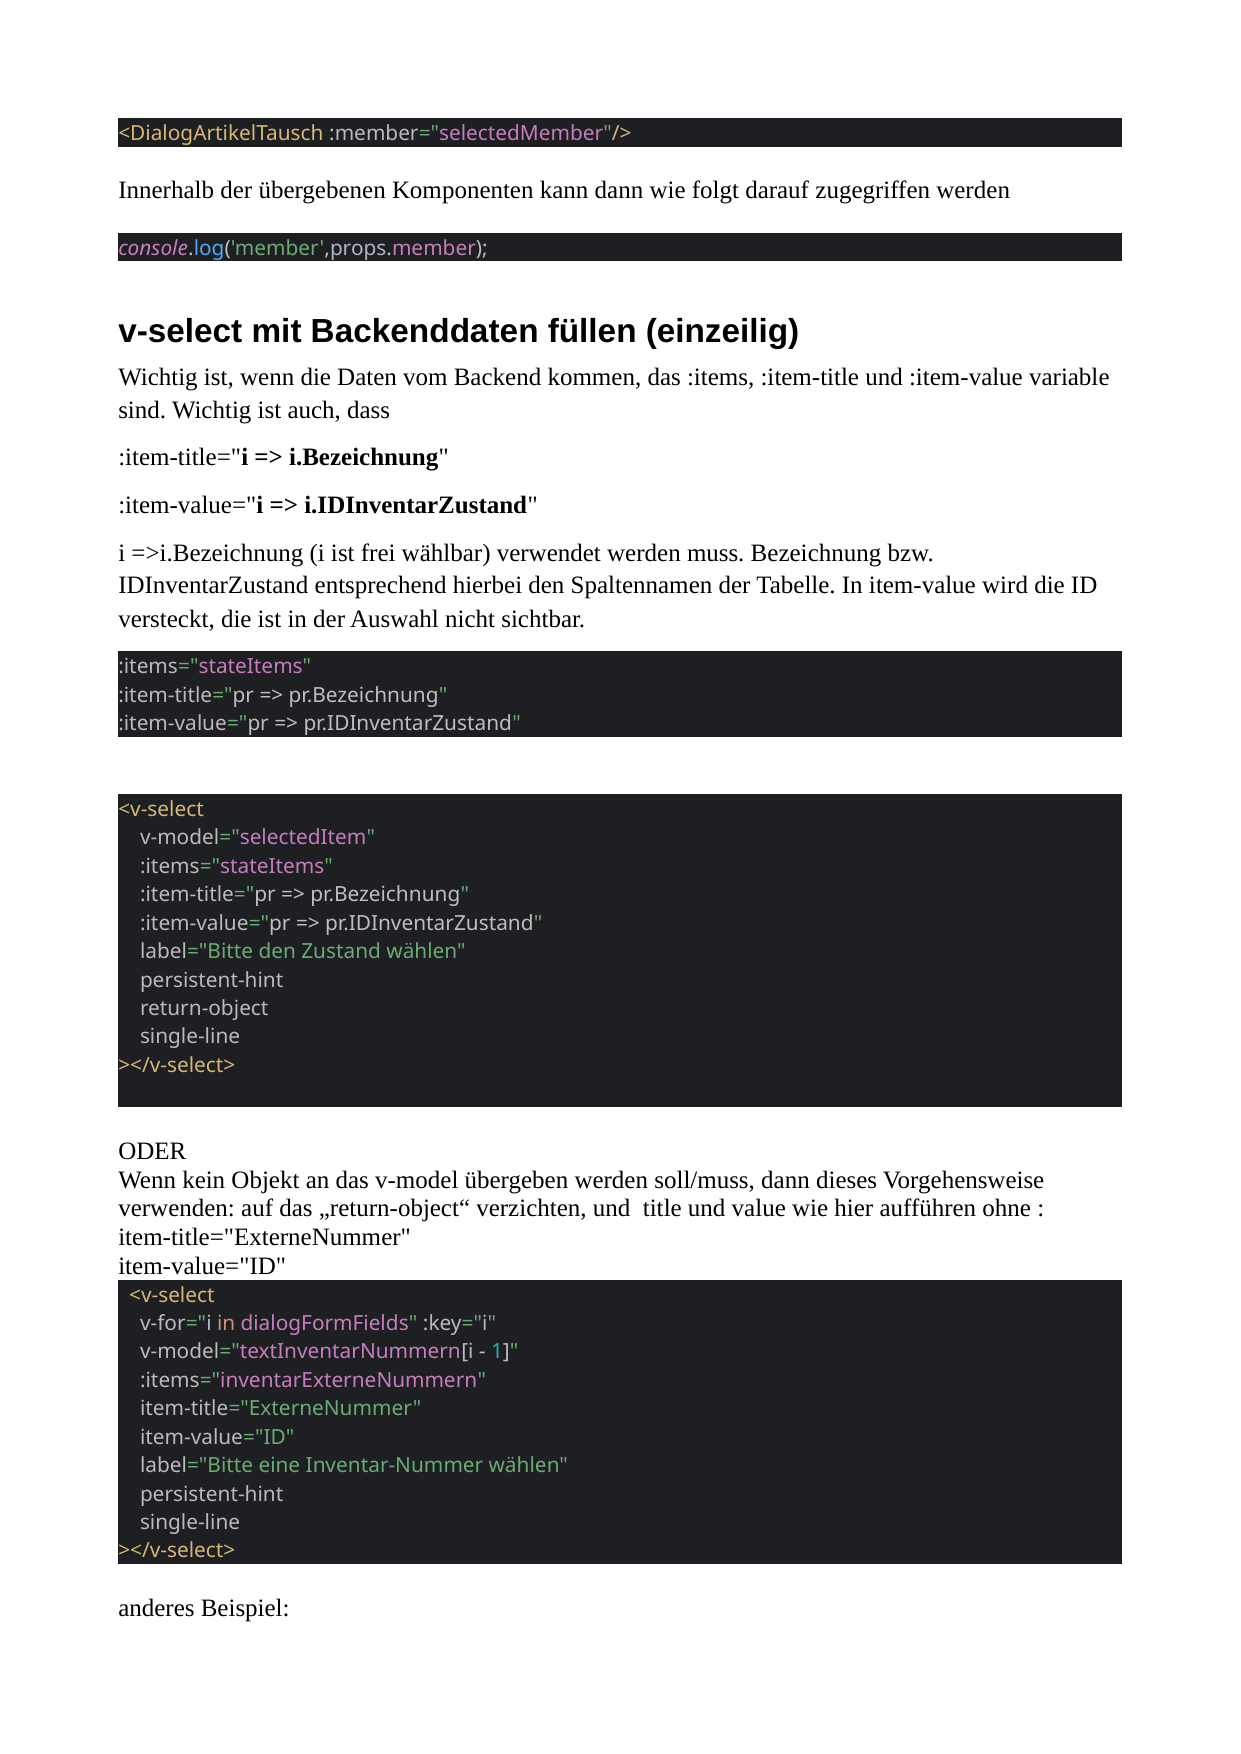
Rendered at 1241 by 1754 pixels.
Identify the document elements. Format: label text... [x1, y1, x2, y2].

text anderes Beispiel: [118, 1593, 1122, 1622]
text Innerhalb der übergebenen Komponenten kann dann wie folgt darauf zugegriffen werden [118, 175, 1122, 204]
text :items="stateItems" :item-title="pr => pr.Bezeichnung" :item-value="pr => pr.IDInventarZustand" [118, 651, 1122, 737]
text Wenn kein Objekt an das v-model übergeben werden soll/muss, dann dieses Vorgehensweise verwenden: auf das „return-object“ verzichten, und title und value wie hier aufführen ohne : [118, 1165, 1122, 1222]
text ODER [118, 1136, 1122, 1165]
text item-title="ExterneNummer" [118, 1222, 1122, 1251]
text <v-select v-for="i in dialogFormFields" :key="i" v-model="textInventarNummern[i - 1]" :items="inventarExterneNummern" item-title="ExterneNummer" item-value="ID" label="Bitte eine Inventar-Nummer wählen" persistent-hint single-line ></v-select> [118, 1280, 1122, 1564]
subtitle v-select mit Backenddaten füllen (einzeilig) [118, 311, 1122, 349]
text :item-value="i => i.IDInventarZustand" [118, 490, 1122, 519]
text i =>i.Bezeichnung (i ist frei wählbar) verwendet werden muss. Bezeichnung bzw. IDInventarZustand entsprechend hierbei den Spaltennamen der Tabelle. In item-value wird die ID versteckt, die ist in der Auswahl nicht sichtbar. [118, 538, 1122, 632]
text Wichtig ist, wenn die Daten vom Backend kommen, das :items, :item-title und :item-value variable sind. Wichtig ist auch, dass [118, 362, 1122, 423]
text :item-title="i => i.Bezeichnung" [118, 442, 1122, 471]
text item-value="ID" [118, 1251, 1122, 1280]
text <v-select v-model="selectedItem" :items="stateItems" :item-title="pr => pr.Bezeichnung" :item-value="pr => pr.IDInventarZustand" label="Bitte den Zustand wählen" persistent-hint return-object single-line ></v-select> [118, 794, 1122, 1107]
text <DialogArtikelTausch :member="selectedMember"/> [118, 118, 1122, 147]
text console.log('member',props.member); [118, 233, 1122, 261]
